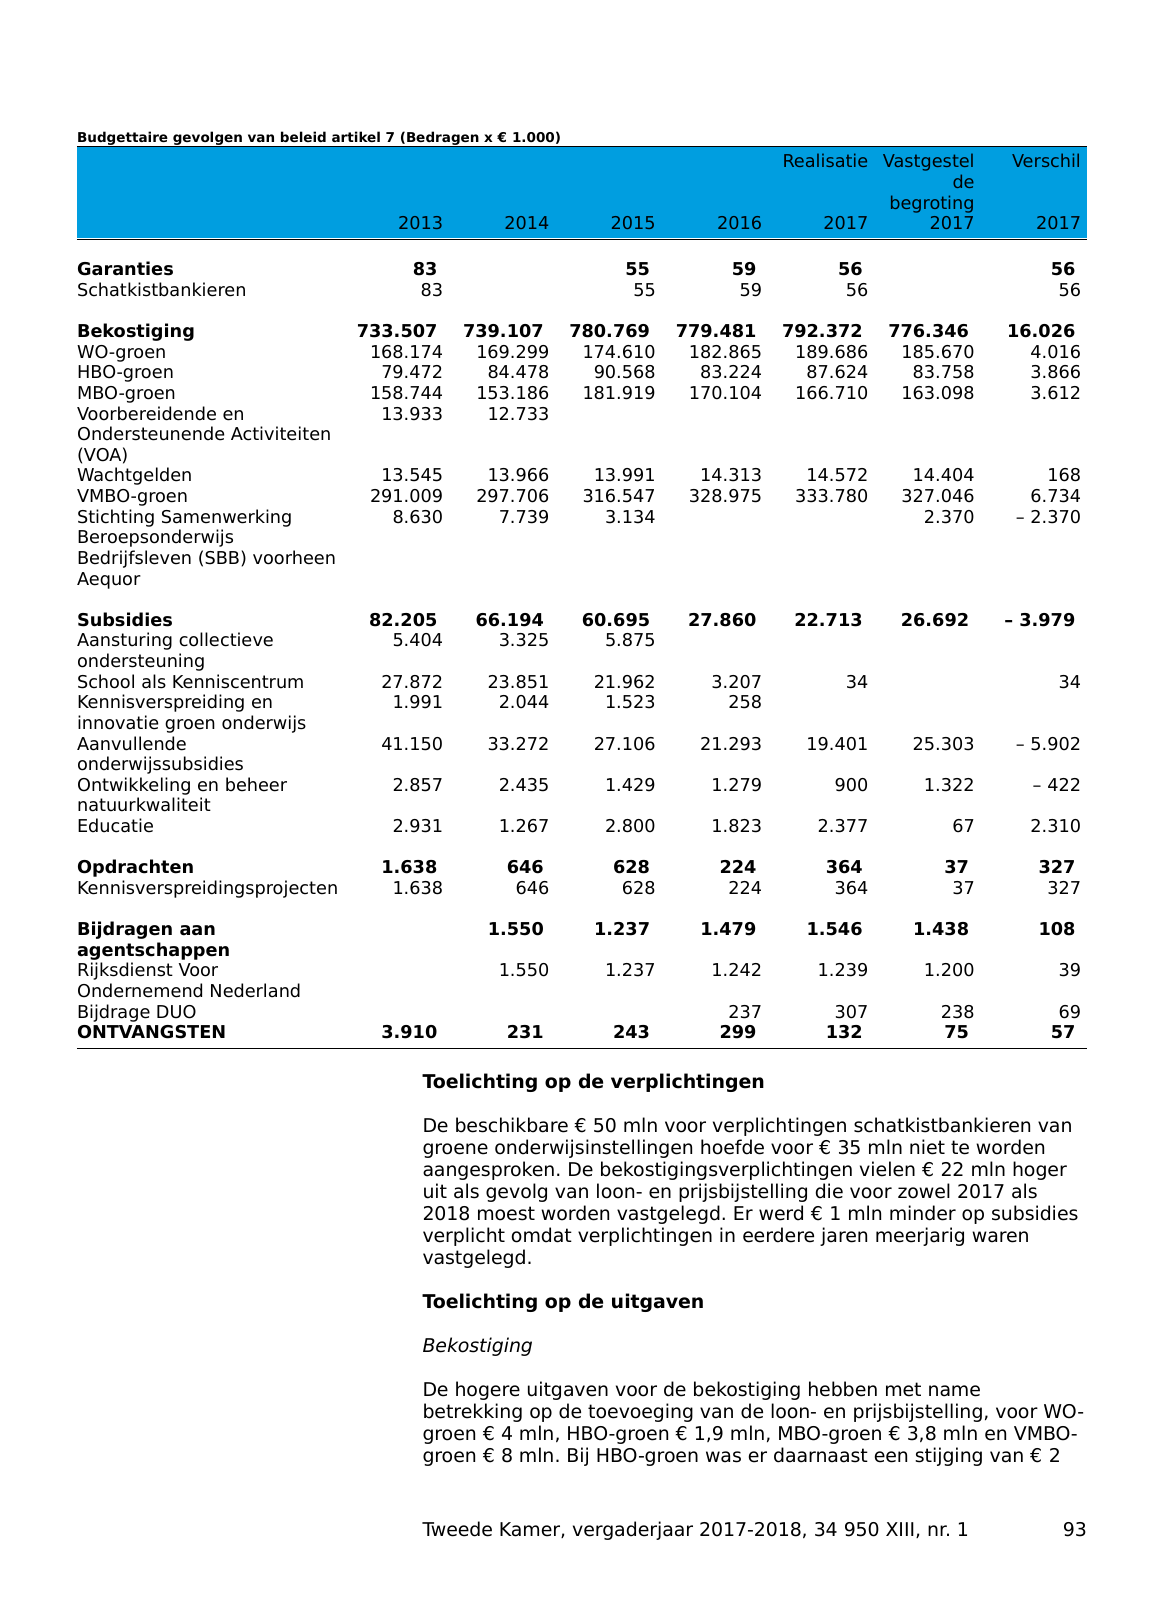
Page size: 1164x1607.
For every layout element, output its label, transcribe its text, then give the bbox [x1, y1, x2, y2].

table_cell 3.910 [343, 1022, 449, 1048]
table_cell 2.044 [449, 692, 555, 733]
table_cell 14.313 [661, 465, 768, 486]
table_cell 327 [980, 857, 1087, 878]
table_cell [449, 899, 555, 919]
table_cell Voorbereidende en Ondersteunende Activiteiten (VOA) [77, 404, 342, 465]
table_cell [874, 837, 980, 857]
table_cell – 2.370 [980, 507, 1087, 589]
table_cell 59 [661, 259, 768, 280]
table_cell 189.686 [768, 342, 874, 362]
table_cell 1.823 [661, 816, 768, 837]
table_cell [768, 630, 874, 672]
table_cell [555, 899, 661, 919]
table_cell [874, 300, 980, 321]
table_cell Garanties [77, 259, 342, 280]
table_cell 297.706 [449, 486, 555, 507]
table_cell 75 [874, 1022, 980, 1048]
table_cell [661, 507, 768, 589]
table_cell [555, 837, 661, 857]
table_cell 37 [874, 857, 980, 878]
table_cell [661, 837, 768, 857]
table_cell [77, 240, 342, 259]
table_cell 27.872 [343, 672, 449, 692]
table_cell 19.401 [768, 734, 874, 775]
table_cell [768, 899, 874, 919]
table_cell [449, 837, 555, 857]
table_cell 231 [449, 1022, 555, 1048]
table_cell 14.572 [768, 465, 874, 486]
table_cell Subsidies [77, 610, 342, 630]
table_cell 21.962 [555, 672, 661, 692]
table_cell 13.991 [555, 465, 661, 486]
table_cell [980, 837, 1087, 857]
table_cell 1.479 [661, 919, 768, 960]
table_cell 1.438 [874, 919, 980, 960]
table_cell Opdrachten [77, 857, 342, 878]
table_cell [661, 589, 768, 610]
table_cell 2.377 [768, 816, 874, 837]
table_cell 628 [555, 857, 661, 878]
table_cell 333.780 [768, 486, 874, 507]
table_cell Bijdragen aan agentschappen [77, 919, 342, 960]
table_cell [555, 589, 661, 610]
table_cell 327.046 [874, 486, 980, 507]
table_cell 34 [980, 672, 1087, 692]
table_cell 364 [768, 857, 874, 878]
table_cell 1.242 [661, 960, 768, 1002]
table_cell [449, 300, 555, 321]
table_cell 1.638 [343, 857, 449, 878]
table_cell [768, 692, 874, 733]
table_cell 1.638 [343, 878, 449, 898]
table_cell [449, 1002, 555, 1022]
table_cell [980, 240, 1087, 259]
table_cell Kennisverspreidingsprojecten [77, 878, 342, 898]
table_cell 1.523 [555, 692, 661, 733]
table_cell [874, 672, 980, 692]
table_cell [77, 899, 342, 919]
table_cell 733.507 [343, 321, 449, 342]
table_cell [449, 589, 555, 610]
table_cell 364 [768, 878, 874, 898]
table_cell 158.744 [343, 383, 449, 403]
table_cell 185.670 [874, 342, 980, 362]
table_cell [874, 630, 980, 672]
table_cell 66.194 [449, 610, 555, 630]
table_cell [980, 589, 1087, 610]
table_cell 13.966 [449, 465, 555, 486]
table_cell [874, 259, 980, 280]
table_cell 776.346 [874, 321, 980, 342]
table_cell School als Kenniscentrum [77, 672, 342, 692]
table_cell 12.733 [449, 404, 555, 465]
table_cell 1.237 [555, 919, 661, 960]
table_cell 628 [555, 878, 661, 898]
table_cell [77, 147, 342, 213]
table_cell 34 [768, 672, 874, 692]
table_header Budgettaire gevolgen van beleid artikel 7 (Bedragen x € 1.000) [77, 130, 1087, 146]
table_cell 1.200 [874, 960, 980, 1002]
table_cell 83.224 [661, 362, 768, 383]
table_cell 3.325 [449, 630, 555, 672]
table_cell [661, 240, 768, 259]
table_cell [343, 960, 449, 1002]
table_cell Aanvullende onderwijssubsidies [77, 734, 342, 775]
table_cell 224 [661, 878, 768, 898]
table_cell WO-groen [77, 342, 342, 362]
table_cell [343, 1002, 449, 1022]
table_cell 3.612 [980, 383, 1087, 403]
table_cell 33.272 [449, 734, 555, 775]
table_cell 780.769 [555, 321, 661, 342]
table_cell 258 [661, 692, 768, 733]
table_cell 2013 [343, 213, 449, 238]
table_cell – 3.979 [980, 610, 1087, 630]
table_cell [874, 692, 980, 733]
table_cell [768, 240, 874, 259]
table_cell 307 [768, 1002, 874, 1022]
table_cell 2.435 [449, 775, 555, 816]
table_cell 2.857 [343, 775, 449, 816]
table_cell 2.370 [874, 507, 980, 589]
table_cell HBO-groen [77, 362, 342, 383]
table_cell 779.481 [661, 321, 768, 342]
table_cell 170.104 [661, 383, 768, 403]
table_cell 1.267 [449, 816, 555, 837]
table_cell 84.478 [449, 362, 555, 383]
table_cell [661, 300, 768, 321]
table_cell 646 [449, 857, 555, 878]
table_cell [874, 280, 980, 300]
table_cell MBO-groen [77, 383, 342, 403]
table_cell 56 [980, 259, 1087, 280]
table_cell 181.919 [555, 383, 661, 403]
table_cell [980, 630, 1087, 672]
table_cell 2017 [980, 213, 1087, 238]
table_cell [449, 240, 555, 259]
table_cell [555, 300, 661, 321]
table_cell [449, 280, 555, 300]
table_cell 2.800 [555, 816, 661, 837]
table_cell 1.991 [343, 692, 449, 733]
table_cell [980, 692, 1087, 733]
table_cell 60.695 [555, 610, 661, 630]
table_cell Bekostiging [77, 321, 342, 342]
table_cell 3.134 [555, 507, 661, 589]
table_cell 3.207 [661, 672, 768, 692]
table_cell 79.472 [343, 362, 449, 383]
table_cell [661, 630, 768, 672]
table_cell 168 [980, 465, 1087, 486]
table_cell 153.186 [449, 383, 555, 403]
table_cell [768, 837, 874, 857]
table_cell 174.610 [555, 342, 661, 362]
table_cell 166.710 [768, 383, 874, 403]
table_cell 2017 [874, 213, 980, 238]
table_cell 56 [768, 280, 874, 300]
table_cell 83 [343, 280, 449, 300]
table_cell 1.239 [768, 960, 874, 1002]
table_cell VMBO-groen [77, 486, 342, 507]
table_cell Vastgestelde begroting [874, 147, 980, 213]
table_cell 83 [343, 259, 449, 280]
subtitle Toelichting op de uitgaven [422, 1291, 1087, 1313]
table_cell 27.106 [555, 734, 661, 775]
table_cell Wachtgelden [77, 465, 342, 486]
table_cell 14.404 [874, 465, 980, 486]
table_cell 57 [980, 1022, 1087, 1048]
table_cell [874, 240, 980, 259]
table_cell [661, 404, 768, 465]
table_cell 5.404 [343, 630, 449, 672]
table_cell [555, 404, 661, 465]
table_cell 132 [768, 1022, 874, 1048]
table_cell 1.550 [449, 919, 555, 960]
subtitle Toelichting op de verplichtingen [422, 1071, 1087, 1093]
table_cell 23.851 [449, 672, 555, 692]
table_cell [768, 589, 874, 610]
table_cell 55 [555, 259, 661, 280]
table_cell 67 [874, 816, 980, 837]
table_cell 4.016 [980, 342, 1087, 362]
table_cell [874, 589, 980, 610]
table_cell Realisatie [343, 147, 874, 213]
table_cell [343, 899, 449, 919]
table_cell 21.293 [661, 734, 768, 775]
table_cell [343, 240, 449, 259]
table_cell 13.545 [343, 465, 449, 486]
table_cell 1.322 [874, 775, 980, 816]
table_cell 646 [449, 878, 555, 898]
table_cell 1.550 [449, 960, 555, 1002]
table_cell [555, 240, 661, 259]
table_cell 327 [980, 878, 1087, 898]
table_cell 2.310 [980, 816, 1087, 837]
table_cell 163.098 [874, 383, 980, 403]
table_cell [343, 300, 449, 321]
table_cell Rijksdienst Voor Ondernemend Nederland [77, 960, 342, 1002]
table_cell 56 [980, 280, 1087, 300]
table_cell [77, 300, 342, 321]
table_cell 56 [768, 259, 874, 280]
table_cell – 5.902 [980, 734, 1087, 775]
table_cell 792.372 [768, 321, 874, 342]
table_cell 291.009 [343, 486, 449, 507]
table_cell [980, 300, 1087, 321]
table_cell Educatie [77, 816, 342, 837]
table_cell [980, 404, 1087, 465]
table_cell 13.933 [343, 404, 449, 465]
table_cell 243 [555, 1022, 661, 1048]
table_cell 55 [555, 280, 661, 300]
table_cell [980, 899, 1087, 919]
table_cell 316.547 [555, 486, 661, 507]
table_cell 6.734 [980, 486, 1087, 507]
table_cell [343, 589, 449, 610]
table_cell 7.739 [449, 507, 555, 589]
table_cell 1.546 [768, 919, 874, 960]
table_cell [768, 300, 874, 321]
table_cell 328.975 [661, 486, 768, 507]
table_cell 37 [874, 878, 980, 898]
table_cell [77, 837, 342, 857]
table_cell 224 [661, 857, 768, 878]
table_cell 82.205 [343, 610, 449, 630]
table_cell [661, 899, 768, 919]
table_cell 2017 [768, 213, 874, 238]
table_cell 1.429 [555, 775, 661, 816]
table_cell 900 [768, 775, 874, 816]
table_cell 69 [980, 1002, 1087, 1022]
table_cell 168.174 [343, 342, 449, 362]
subtitle Bekostiging [422, 1335, 1087, 1357]
table_cell Bijdrage DUO [77, 1002, 342, 1022]
table_cell 1.237 [555, 960, 661, 1002]
table_cell 59 [661, 280, 768, 300]
table_cell 238 [874, 1002, 980, 1022]
table_cell 169.299 [449, 342, 555, 362]
table_cell 108 [980, 919, 1087, 960]
table_cell Schatkistbankieren [77, 280, 342, 300]
table_cell 83.758 [874, 362, 980, 383]
table_cell Stichting Samenwerking Beroepsonderwijs Bedrijfsleven (SBB) voorheen Aequor [77, 507, 342, 589]
table_cell 90.568 [555, 362, 661, 383]
table_cell 16.026 [980, 321, 1087, 342]
table_cell [768, 507, 874, 589]
table_cell [77, 213, 342, 238]
text De hogere uitgaven voor de bekostiging hebben met name betrekking op de toevoeging van de loon- en prijsbijstelling, voor WO-groen € 4 mln, HBO-groen € 1,9 mln, MBO-groen € 3,8 mln en VMBO-groen € 8 mln. Bij HBO-groen was er daarnaast een stijging van € 2 [422, 1379, 1087, 1467]
table_cell 299 [661, 1022, 768, 1048]
table_cell Aansturing collectieve ondersteuning [77, 630, 342, 672]
table_cell 739.107 [449, 321, 555, 342]
table_cell [449, 259, 555, 280]
table_cell 237 [661, 1002, 768, 1022]
table_cell [874, 899, 980, 919]
table_cell 3.866 [980, 362, 1087, 383]
table_cell [768, 404, 874, 465]
table_cell 2.931 [343, 816, 449, 837]
table_cell Ontwikkeling en beheer natuurkwaliteit [77, 775, 342, 816]
table_cell 5.875 [555, 630, 661, 672]
table_cell 27.860 [661, 610, 768, 630]
table_cell 2014 [449, 213, 555, 238]
table_cell ONTVANGSTEN [77, 1022, 342, 1048]
table_cell 1.279 [661, 775, 768, 816]
table_cell Kennisverspreiding en innovatie groen onderwijs [77, 692, 342, 733]
table_cell 182.865 [661, 342, 768, 362]
table_cell 39 [980, 960, 1087, 1002]
table_cell [555, 1002, 661, 1022]
text De beschikbare € 50 mln voor verplichtingen schatkistbankieren van groene onderwijsinstellingen hoefde voor € 35 mln niet te worden aangesproken. De bekostigingsverplichtingen vielen € 22 mln hoger uit als gevolg van loon- en prijsbijstelling die voor zowel 2017 als 2018 moest worden vastgelegd. Er werd € 1 mln minder op subsidies verplicht omdat verplichtingen in eerdere jaren meerjarig waren vastgelegd. [422, 1115, 1087, 1269]
table_cell [77, 589, 342, 610]
table_cell [343, 919, 449, 960]
table_cell Verschil [980, 147, 1087, 213]
table_cell 2016 [661, 213, 768, 238]
table_cell 8.630 [343, 507, 449, 589]
table_cell 41.150 [343, 734, 449, 775]
table_cell [343, 837, 449, 857]
table_cell 87.624 [768, 362, 874, 383]
table_cell 26.692 [874, 610, 980, 630]
table_cell 25.303 [874, 734, 980, 775]
table_cell [874, 404, 980, 465]
table_cell 2015 [555, 213, 661, 238]
table_cell 22.713 [768, 610, 874, 630]
table_cell – 422 [980, 775, 1087, 816]
